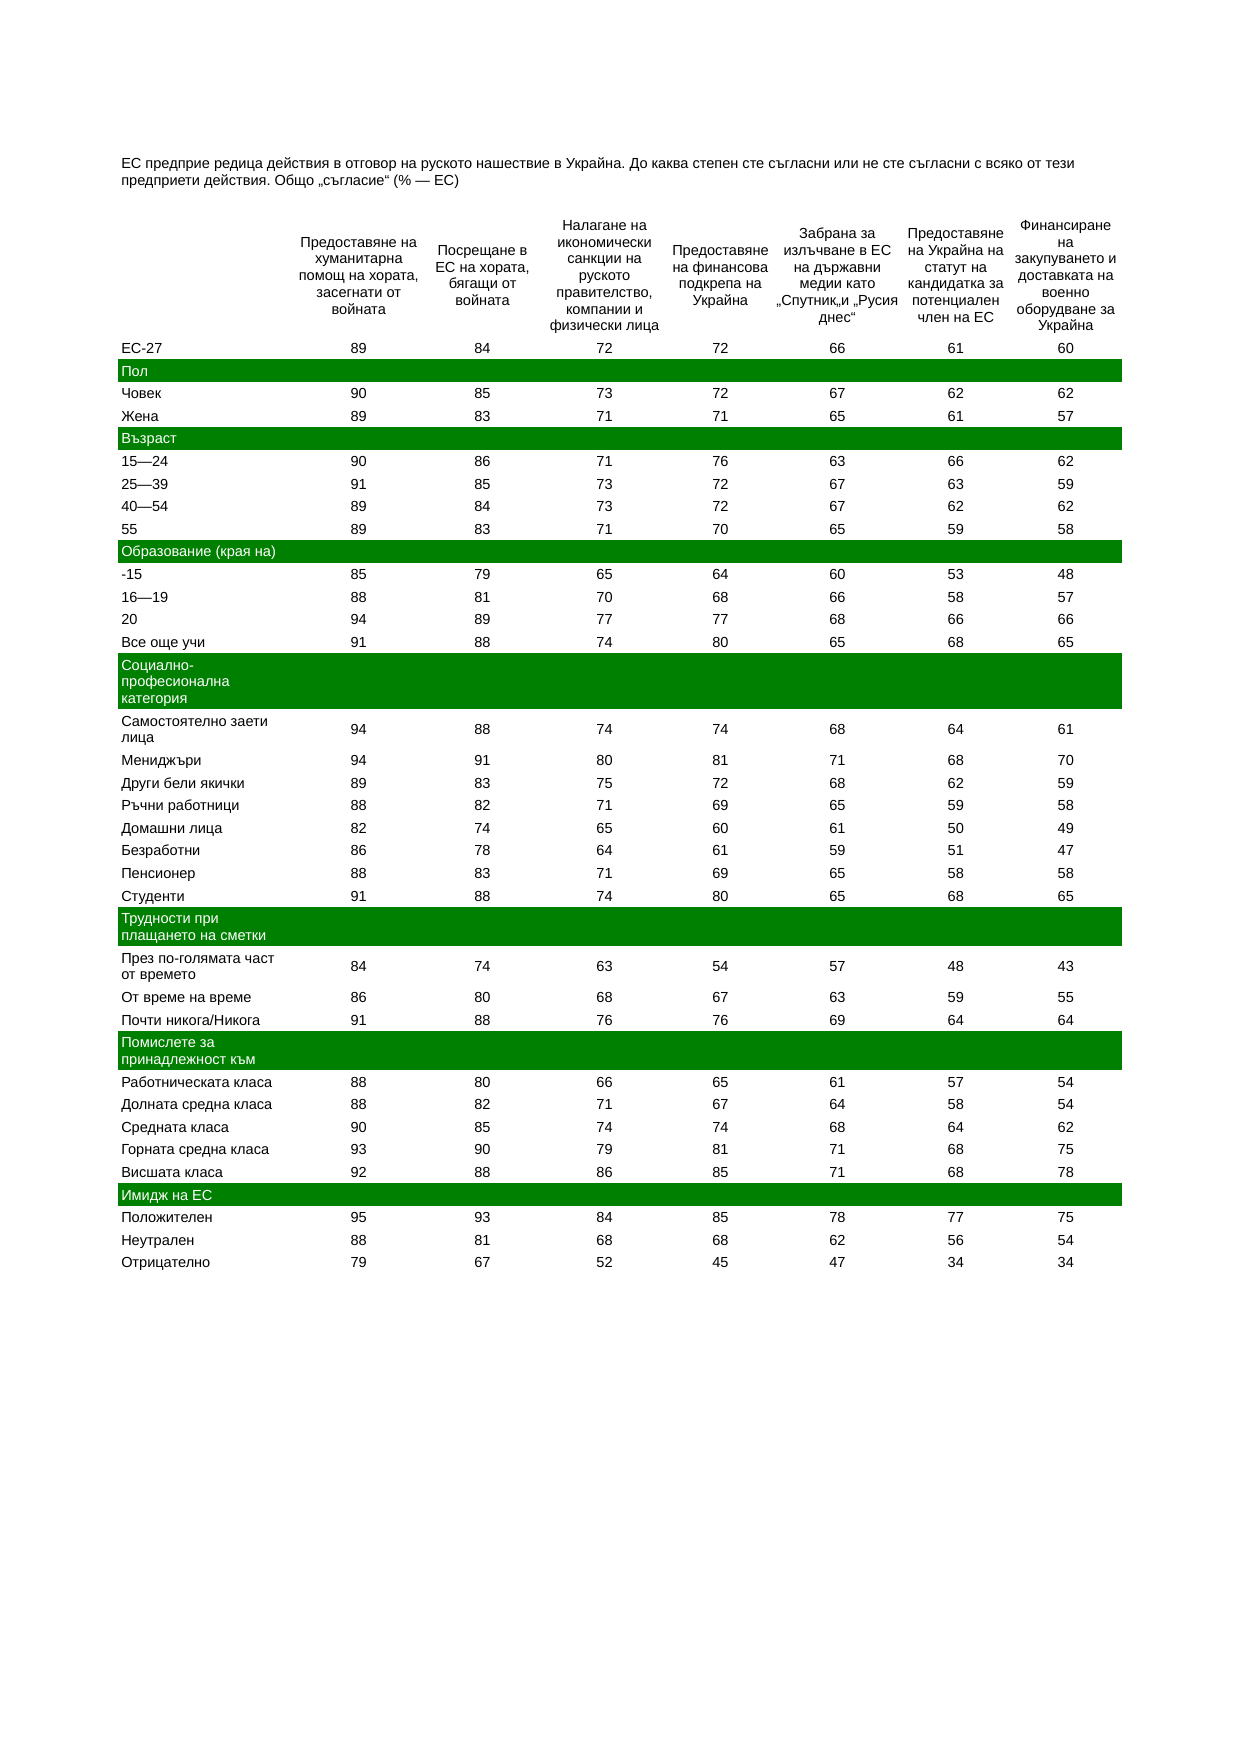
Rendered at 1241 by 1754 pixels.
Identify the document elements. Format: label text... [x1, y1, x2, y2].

table_cell 88 [293, 862, 424, 884]
table_cell 74 [541, 709, 668, 749]
table_cell [902, 907, 1009, 946]
table_cell 68 [772, 709, 902, 749]
table_cell 91 [424, 749, 541, 771]
table_cell 60 [772, 563, 902, 585]
table_cell 67 [772, 382, 902, 404]
table_cell 61 [1009, 709, 1122, 749]
table_cell 66 [902, 608, 1009, 631]
table_cell [772, 540, 902, 563]
table_cell Помислете за принадлежност към [118, 1031, 293, 1070]
table_cell 78 [424, 839, 541, 862]
table_cell [293, 1031, 424, 1070]
table_cell 67 [424, 1251, 541, 1274]
table_cell [772, 653, 902, 709]
table_cell 68 [668, 1229, 772, 1251]
table_cell 72 [668, 771, 772, 794]
table_cell 71 [541, 405, 668, 427]
table_cell 62 [1009, 1116, 1122, 1138]
table_cell [902, 359, 1009, 382]
table_cell 74 [541, 631, 668, 653]
table_cell 59 [1009, 771, 1122, 794]
table_cell 65 [541, 817, 668, 839]
table_cell 61 [668, 839, 772, 862]
table_cell Предоставяне на хуманитарна помощ на хората, засегнати от войната [293, 214, 424, 337]
table_cell 68 [541, 1229, 668, 1251]
table_cell 59 [902, 794, 1009, 817]
table_cell [541, 191, 668, 213]
table_cell 64 [902, 1008, 1009, 1031]
table_cell 61 [902, 337, 1009, 359]
table_cell [293, 653, 424, 709]
table_cell 68 [902, 631, 1009, 653]
table_cell 68 [772, 1116, 902, 1138]
table_cell [1009, 653, 1122, 709]
table_cell 58 [902, 585, 1009, 608]
table_cell 71 [541, 518, 668, 540]
table_cell 67 [668, 1093, 772, 1116]
table_cell 72 [668, 473, 772, 495]
table_cell 57 [772, 946, 902, 986]
table_cell Почти никога/Никога [118, 1008, 293, 1031]
table_cell 40—54 [118, 495, 293, 518]
table_cell [424, 191, 541, 213]
table_cell От време на време [118, 986, 293, 1008]
table_cell 68 [668, 585, 772, 608]
table_cell 66 [541, 1070, 668, 1093]
table_cell 67 [772, 495, 902, 518]
table_cell [668, 540, 772, 563]
table_cell [118, 191, 293, 213]
table_cell 65 [772, 631, 902, 653]
table_cell 65 [772, 884, 902, 907]
table_cell 83 [424, 862, 541, 884]
table_cell 66 [902, 450, 1009, 472]
table_cell 77 [668, 608, 772, 631]
table_cell 76 [668, 1008, 772, 1031]
table_cell 78 [772, 1206, 902, 1228]
table_cell 74 [668, 1116, 772, 1138]
table_cell [668, 359, 772, 382]
table_cell 86 [424, 450, 541, 472]
table_cell [1009, 427, 1122, 450]
table_cell [902, 653, 1009, 709]
table_cell 63 [541, 946, 668, 986]
table_cell 48 [1009, 563, 1122, 585]
table_cell 62 [1009, 495, 1122, 518]
table_cell Трудности при плащането на сметки [118, 907, 293, 946]
table_cell 52 [541, 1251, 668, 1274]
table_cell 61 [772, 1070, 902, 1093]
table_cell Висшата класа [118, 1161, 293, 1183]
table_cell 82 [424, 794, 541, 817]
table_cell 63 [772, 986, 902, 1008]
table_cell [772, 1183, 902, 1206]
table_cell 56 [902, 1229, 1009, 1251]
table_cell 54 [1009, 1070, 1122, 1093]
table_cell [541, 359, 668, 382]
table_cell [1009, 191, 1122, 213]
table_cell Други бели якички [118, 771, 293, 794]
table_cell Имидж на ЕС [118, 1183, 293, 1206]
table_cell 47 [772, 1251, 902, 1274]
table_cell [424, 427, 541, 450]
table_cell Средната класа [118, 1116, 293, 1138]
table_cell 45 [668, 1251, 772, 1274]
table_cell 73 [541, 495, 668, 518]
table_cell 73 [541, 473, 668, 495]
table_cell [668, 653, 772, 709]
table_cell 34 [1009, 1251, 1122, 1274]
table_cell 64 [1009, 1008, 1122, 1031]
table_cell -15 [118, 563, 293, 585]
table_cell 92 [293, 1161, 424, 1183]
table_cell Образование (края на) [118, 540, 293, 563]
table_cell [541, 540, 668, 563]
table_cell 63 [902, 473, 1009, 495]
table_cell [1009, 540, 1122, 563]
table_cell 34 [902, 1251, 1009, 1274]
table_cell [293, 191, 424, 213]
table_cell Налагане на икономически санкции на руското правителство, компании и физически лица [541, 214, 668, 337]
table_cell [668, 191, 772, 213]
table_cell 83 [424, 405, 541, 427]
table_cell 71 [541, 794, 668, 817]
table_cell Жена [118, 405, 293, 427]
table_cell 85 [424, 473, 541, 495]
table_cell 59 [1009, 473, 1122, 495]
table_cell 86 [293, 839, 424, 862]
table_cell 65 [1009, 884, 1122, 907]
table_cell 76 [668, 450, 772, 472]
table_cell 15—24 [118, 450, 293, 472]
table_cell 54 [1009, 1093, 1122, 1116]
table_cell 48 [902, 946, 1009, 986]
table_cell 70 [668, 518, 772, 540]
table_cell 65 [772, 405, 902, 427]
table_cell 62 [902, 771, 1009, 794]
table_cell 89 [293, 495, 424, 518]
table_cell [902, 191, 1009, 213]
table_cell Предоставяне на Украйна на статут на кандидатка за потенциален член на ЕС [902, 214, 1009, 337]
table_cell 91 [293, 473, 424, 495]
table_cell Забрана за излъчване в ЕС на държавни медии като „Спутник„и „Русия днес“ [772, 214, 902, 337]
table_cell [668, 427, 772, 450]
table_cell 65 [541, 563, 668, 585]
table_cell 68 [541, 986, 668, 1008]
table_cell 72 [541, 337, 668, 359]
table_cell 64 [668, 563, 772, 585]
table_cell 91 [293, 884, 424, 907]
table_cell 65 [772, 794, 902, 817]
table_cell 71 [772, 1138, 902, 1161]
table_cell 68 [772, 608, 902, 631]
table_cell 88 [293, 1070, 424, 1093]
table_cell 89 [424, 608, 541, 631]
table_cell 94 [293, 749, 424, 771]
table_cell 61 [902, 405, 1009, 427]
table_cell 76 [541, 1008, 668, 1031]
table_cell 88 [424, 1008, 541, 1031]
table_cell [541, 427, 668, 450]
table_cell [772, 359, 902, 382]
table_cell 64 [772, 1093, 902, 1116]
table_cell 80 [541, 749, 668, 771]
table_cell 69 [668, 862, 772, 884]
table_cell 69 [772, 1008, 902, 1031]
table_cell 75 [541, 771, 668, 794]
table_cell 65 [772, 862, 902, 884]
table_cell 74 [541, 1116, 668, 1138]
table_cell 79 [293, 1251, 424, 1274]
table_cell 93 [293, 1138, 424, 1161]
table_cell 94 [293, 709, 424, 749]
table_cell Пол [118, 359, 293, 382]
table_cell 88 [424, 884, 541, 907]
table_cell [541, 1183, 668, 1206]
table_cell Долната средна класа [118, 1093, 293, 1116]
table_cell 64 [541, 839, 668, 862]
table_cell 86 [541, 1161, 668, 1183]
table_cell 65 [772, 518, 902, 540]
table_cell 57 [902, 1070, 1009, 1093]
table_cell [902, 540, 1009, 563]
table_cell [902, 1183, 1009, 1206]
table_cell [772, 191, 902, 213]
table_cell [1009, 359, 1122, 382]
table_cell 89 [293, 518, 424, 540]
table_cell Самостоятелно заети лица [118, 709, 293, 749]
table_cell [1009, 907, 1122, 946]
table_cell Положителен [118, 1206, 293, 1228]
table_cell Ръчни работници [118, 794, 293, 817]
table_cell 68 [902, 1161, 1009, 1183]
table_cell 85 [424, 1116, 541, 1138]
table_cell 59 [902, 518, 1009, 540]
table_cell 88 [424, 1161, 541, 1183]
table_cell [541, 1031, 668, 1070]
table_header ЕС предприе редица действия в отговор на руското нашествие в Украйна. До каква степен сте съгласни или не сте съгласни с всяко от тези предприети действия. Общо „съгласие“ (% — ЕС) [118, 152, 1122, 191]
table_cell [1009, 1031, 1122, 1070]
table_cell 84 [424, 495, 541, 518]
table_cell Предоставяне на финансова подкрепа на Украйна [668, 214, 772, 337]
table_cell Горната средна класа [118, 1138, 293, 1161]
table_cell 88 [293, 1093, 424, 1116]
table_cell 63 [772, 450, 902, 472]
table_cell Неутрален [118, 1229, 293, 1251]
table_cell 89 [293, 337, 424, 359]
table_cell 81 [668, 1138, 772, 1161]
table_cell [424, 540, 541, 563]
table_cell 71 [541, 1093, 668, 1116]
table_cell [424, 1031, 541, 1070]
table_cell Посрещане в ЕС на хората, бягащи от войната [424, 214, 541, 337]
table_cell 83 [424, 518, 541, 540]
table_cell 60 [668, 817, 772, 839]
table_cell Все още учи [118, 631, 293, 653]
table_cell [293, 907, 424, 946]
table_cell През по-голямата част от времето [118, 946, 293, 986]
table_cell 58 [1009, 794, 1122, 817]
table_cell [668, 1183, 772, 1206]
table_cell 74 [668, 709, 772, 749]
table_cell 67 [772, 473, 902, 495]
table_cell [668, 907, 772, 946]
table_cell 66 [772, 337, 902, 359]
table_cell Студенти [118, 884, 293, 907]
table_cell 70 [1009, 749, 1122, 771]
table_cell 88 [293, 585, 424, 608]
table_cell 84 [541, 1206, 668, 1228]
table_cell 81 [424, 585, 541, 608]
table_cell 81 [668, 749, 772, 771]
table_cell 81 [424, 1229, 541, 1251]
table_cell 88 [293, 1229, 424, 1251]
table_cell 83 [424, 771, 541, 794]
table_cell 85 [424, 382, 541, 404]
table_cell Финансиране на закупуването и доставката на военно оборудване за Украйна [1009, 214, 1122, 337]
table_cell 89 [293, 771, 424, 794]
table_cell 74 [424, 817, 541, 839]
table_cell [293, 540, 424, 563]
table_cell Безработни [118, 839, 293, 862]
table_cell 67 [668, 986, 772, 1008]
table_cell 71 [541, 450, 668, 472]
table_cell 77 [541, 608, 668, 631]
table_cell 85 [668, 1206, 772, 1228]
table_cell 88 [293, 794, 424, 817]
table_cell 43 [1009, 946, 1122, 986]
table_cell 79 [424, 563, 541, 585]
table_cell 53 [902, 563, 1009, 585]
table_cell 80 [424, 1070, 541, 1093]
table_cell [668, 1031, 772, 1070]
table_cell 69 [668, 794, 772, 817]
table_cell 20 [118, 608, 293, 631]
table_cell [424, 653, 541, 709]
table_cell 49 [1009, 817, 1122, 839]
table_cell 82 [424, 1093, 541, 1116]
table_cell Мениджъри [118, 749, 293, 771]
table_cell 82 [293, 817, 424, 839]
table_cell [293, 359, 424, 382]
table_cell 68 [902, 749, 1009, 771]
table_cell 16—19 [118, 585, 293, 608]
table_cell 75 [1009, 1138, 1122, 1161]
table_cell 84 [293, 946, 424, 986]
table_cell 62 [902, 495, 1009, 518]
table_cell [541, 653, 668, 709]
table_cell Социално-професионална категория [118, 653, 293, 709]
table_cell 47 [1009, 839, 1122, 862]
table_cell 66 [772, 585, 902, 608]
table_cell 74 [541, 884, 668, 907]
table_cell 90 [293, 382, 424, 404]
table_cell 59 [902, 986, 1009, 1008]
table_cell 90 [424, 1138, 541, 1161]
table_cell [1009, 1183, 1122, 1206]
table_cell [772, 1031, 902, 1070]
table_cell 84 [424, 337, 541, 359]
table_cell 65 [668, 1070, 772, 1093]
table_cell ЕС-27 [118, 337, 293, 359]
table_cell 62 [1009, 450, 1122, 472]
table_cell 88 [424, 709, 541, 749]
table_cell 59 [772, 839, 902, 862]
table_cell 54 [1009, 1229, 1122, 1251]
table_cell [902, 427, 1009, 450]
table_cell [772, 907, 902, 946]
table_cell 72 [668, 337, 772, 359]
table_cell 62 [902, 382, 1009, 404]
table_cell 62 [1009, 382, 1122, 404]
table_cell 77 [902, 1206, 1009, 1228]
table_cell 58 [1009, 862, 1122, 884]
table_cell 85 [293, 563, 424, 585]
table_cell 88 [424, 631, 541, 653]
table_cell 55 [1009, 986, 1122, 1008]
table_cell 89 [293, 405, 424, 427]
table_cell 58 [902, 1093, 1009, 1116]
table_cell 72 [668, 495, 772, 518]
table_cell Работническата класа [118, 1070, 293, 1093]
table_cell 73 [541, 382, 668, 404]
table_cell [772, 427, 902, 450]
table_cell 50 [902, 817, 1009, 839]
table_cell 64 [902, 1116, 1009, 1138]
table_cell 80 [424, 986, 541, 1008]
table_cell 79 [541, 1138, 668, 1161]
table_cell [902, 1031, 1009, 1070]
table_cell 71 [541, 862, 668, 884]
table_cell Човек [118, 382, 293, 404]
table_cell Възраст [118, 427, 293, 450]
table_cell 74 [424, 946, 541, 986]
table_cell 78 [1009, 1161, 1122, 1183]
table_cell [424, 359, 541, 382]
table_cell 54 [668, 946, 772, 986]
table_cell 64 [902, 709, 1009, 749]
table_cell 25—39 [118, 473, 293, 495]
table_cell 75 [1009, 1206, 1122, 1228]
table_cell 90 [293, 1116, 424, 1138]
table_cell 93 [424, 1206, 541, 1228]
table_cell [293, 427, 424, 450]
table_cell 65 [1009, 631, 1122, 653]
table_cell 71 [772, 749, 902, 771]
table_cell 68 [902, 884, 1009, 907]
table_cell 58 [902, 862, 1009, 884]
table_cell [293, 1183, 424, 1206]
table_cell 62 [772, 1229, 902, 1251]
table_cell 72 [668, 382, 772, 404]
table_cell 57 [1009, 585, 1122, 608]
table_cell [541, 907, 668, 946]
table_cell 51 [902, 839, 1009, 862]
table_cell 80 [668, 884, 772, 907]
table_cell 60 [1009, 337, 1122, 359]
table_cell 80 [668, 631, 772, 653]
table_cell 66 [1009, 608, 1122, 631]
table_cell 94 [293, 608, 424, 631]
table_cell 91 [293, 1008, 424, 1031]
table_cell 68 [772, 771, 902, 794]
table_cell 91 [293, 631, 424, 653]
table_cell 85 [668, 1161, 772, 1183]
table_cell 95 [293, 1206, 424, 1228]
table_cell 86 [293, 986, 424, 1008]
table_cell 68 [902, 1138, 1009, 1161]
table_cell [118, 214, 293, 337]
table_cell 71 [668, 405, 772, 427]
table_cell 55 [118, 518, 293, 540]
table_cell [424, 907, 541, 946]
table_cell Отрицателно [118, 1251, 293, 1274]
table_cell Домашни лица [118, 817, 293, 839]
table_cell 57 [1009, 405, 1122, 427]
table_cell 61 [772, 817, 902, 839]
table_cell Пенсионер [118, 862, 293, 884]
table_cell 70 [541, 585, 668, 608]
table_cell 90 [293, 450, 424, 472]
table_cell [424, 1183, 541, 1206]
table_cell 58 [1009, 518, 1122, 540]
table_cell 71 [772, 1161, 902, 1183]
